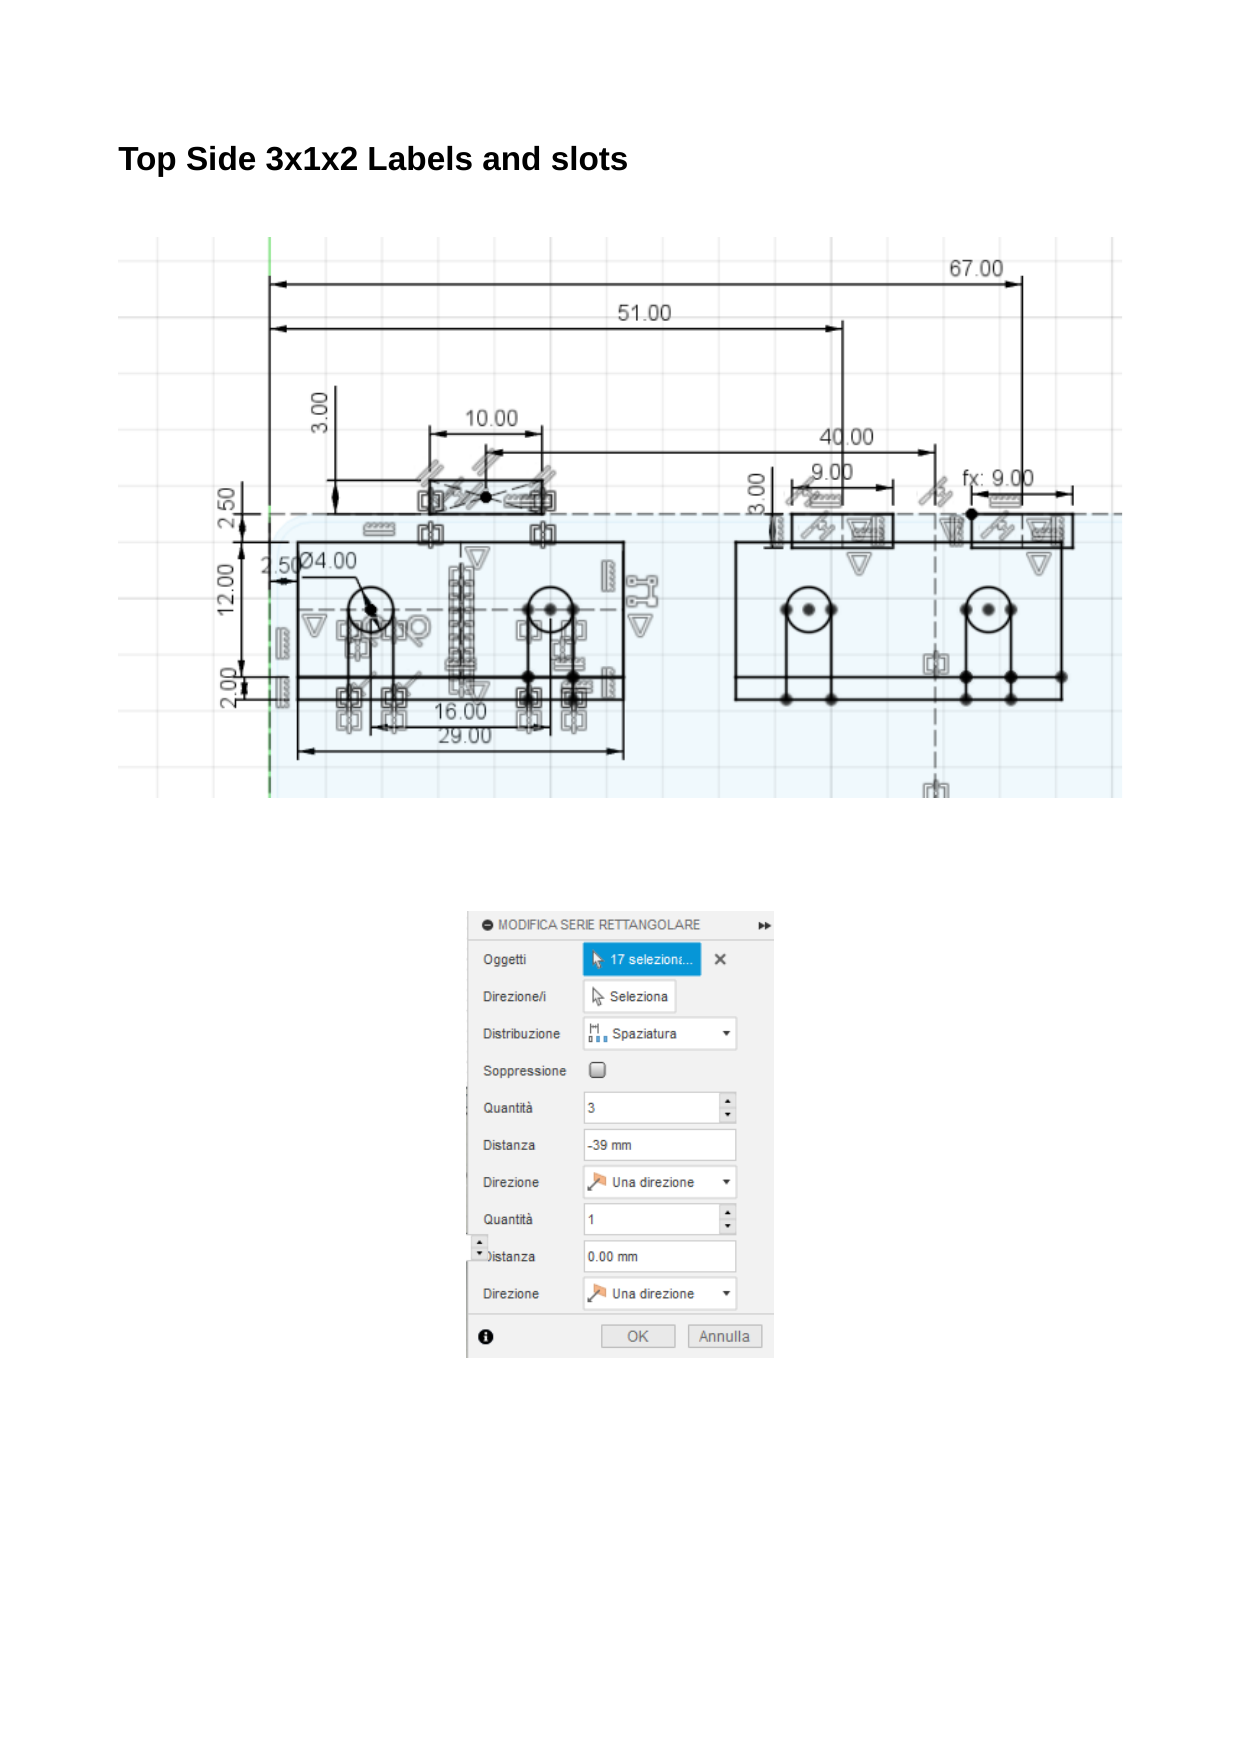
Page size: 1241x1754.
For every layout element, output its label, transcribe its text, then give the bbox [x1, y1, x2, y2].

picture [118, 237, 1123, 798]
subtitle Top Side 3x1x2 Labels and slots [118, 139, 1122, 177]
picture [466, 911, 774, 1358]
